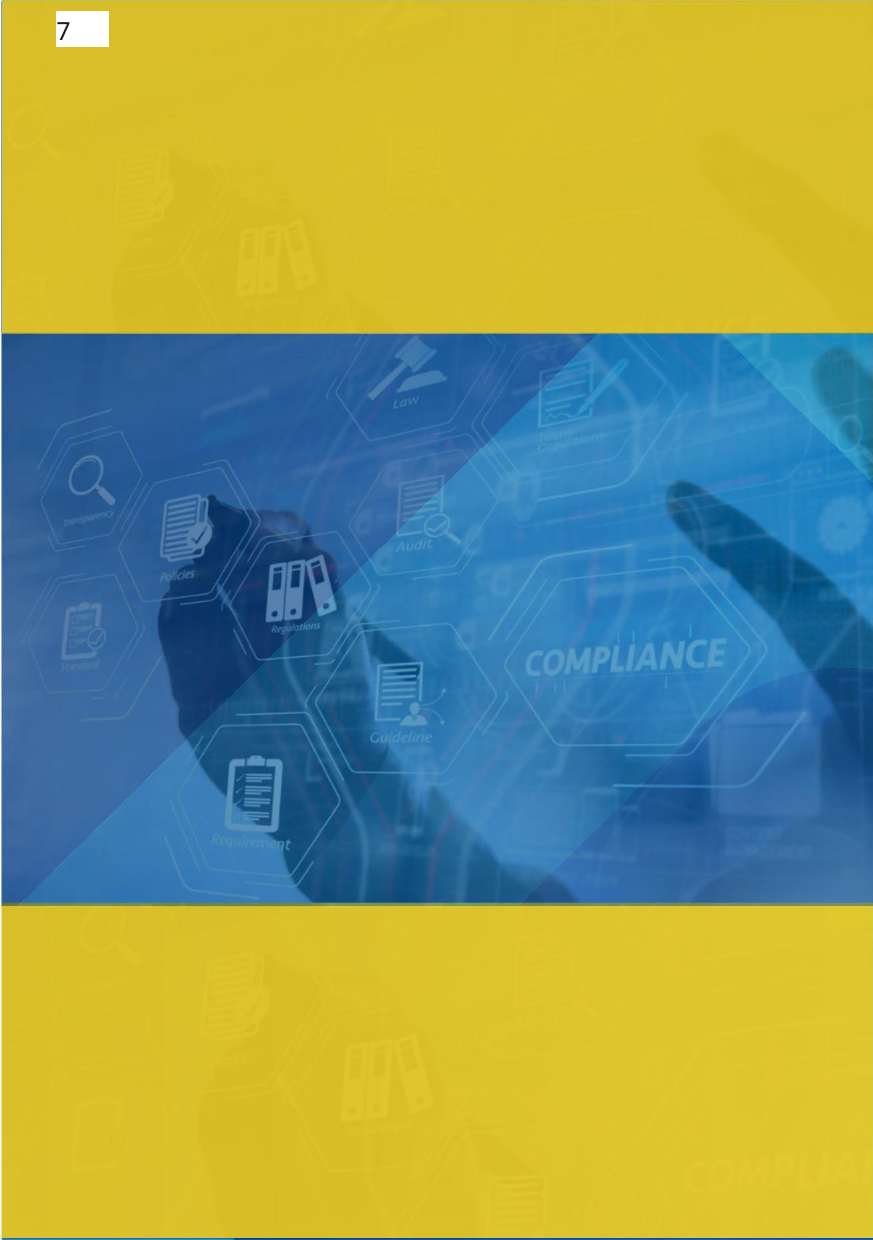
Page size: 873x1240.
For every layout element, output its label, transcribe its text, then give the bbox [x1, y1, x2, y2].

text 4 [95, 11, 109, 47]
text 7 [56, 11, 95, 47]
